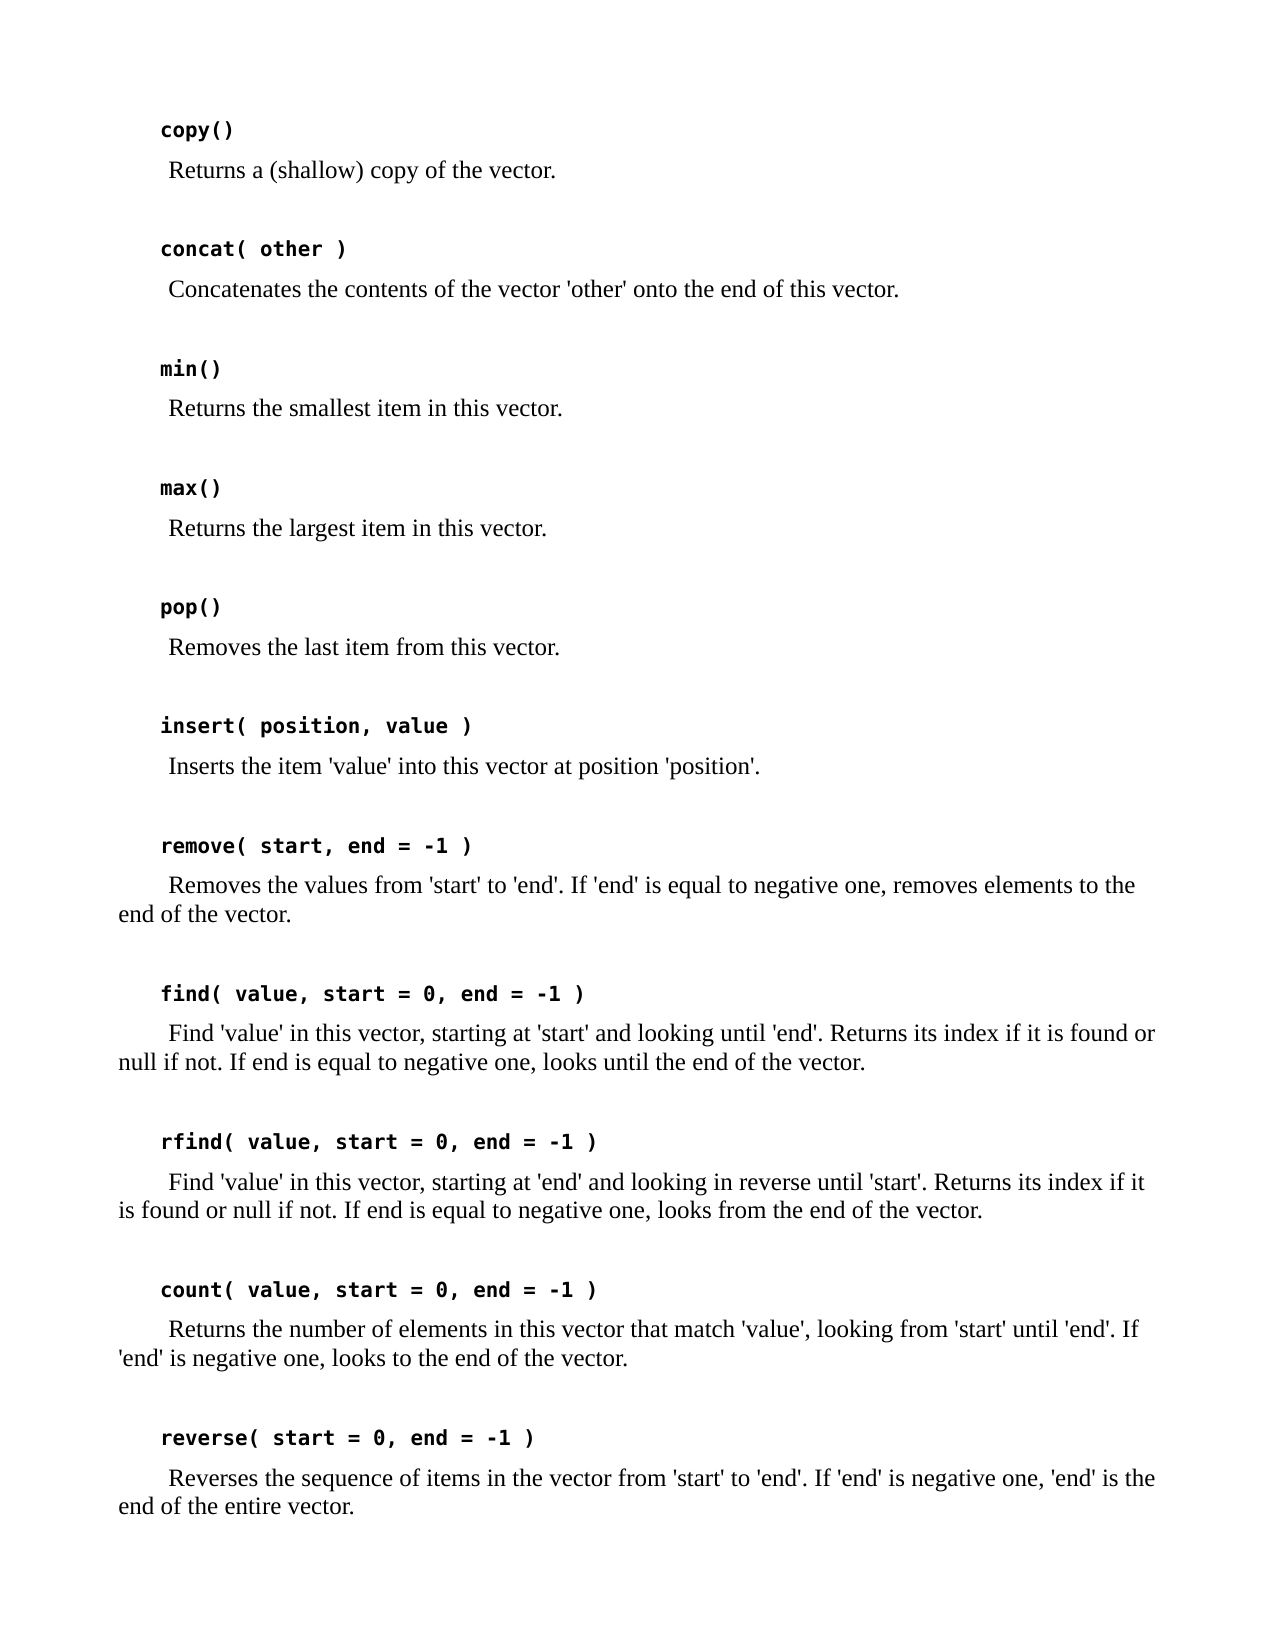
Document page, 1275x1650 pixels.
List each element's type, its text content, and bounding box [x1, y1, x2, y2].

text Reverses the sequence of items in the vector from 'start' to 'end'. If 'end' is negative one, 'end' is the end of the entire vector. [118, 1463, 1157, 1520]
text rfind( value, start = 0, end = -1 ) [118, 1130, 1157, 1154]
text Find 'value' in this vector, starting at 'end' and looking in reverse until 'start'. Returns its index if it is found or null if not. If end is equal to negative one, looks from the end of the vector. [118, 1167, 1157, 1224]
text Returns the number of elements in this vector that match 'value', looking from 'start' until 'end'. If 'end' is negative one, looks to the end of the vector. [118, 1314, 1157, 1372]
text copy() [118, 118, 1157, 142]
text count( value, start = 0, end = -1 ) [118, 1278, 1157, 1302]
text pop() [118, 595, 1157, 619]
text min() [118, 357, 1157, 381]
text insert( position, value ) [118, 714, 1157, 739]
text Removes the last item from this vector. [118, 632, 1157, 661]
text reverse( start = 0, end = -1 ) [118, 1426, 1157, 1450]
text Inserts the item 'value' into this vector at position 'position'. [118, 751, 1157, 780]
text Returns the largest item in this vector. [118, 513, 1157, 541]
text Concatenates the contents of the vector 'other' onto the end of this vector. [118, 274, 1157, 303]
text max() [118, 476, 1157, 500]
text remove( start, end = -1 ) [118, 834, 1157, 858]
text Find 'value' in this vector, starting at 'start' and looking until 'end'. Returns its index if it is found or null if not. If end is equal to negative one, looks until the end of the vector. [118, 1018, 1157, 1076]
text concat( other ) [118, 237, 1157, 262]
text Returns the smallest item in this vector. [118, 393, 1157, 422]
text Returns a (shallow) copy of the vector. [118, 155, 1157, 184]
text Removes the values from 'start' to 'end'. If 'end' is equal to negative one, removes elements to the end of the vector. [118, 871, 1157, 928]
text find( value, start = 0, end = -1 ) [118, 982, 1157, 1006]
